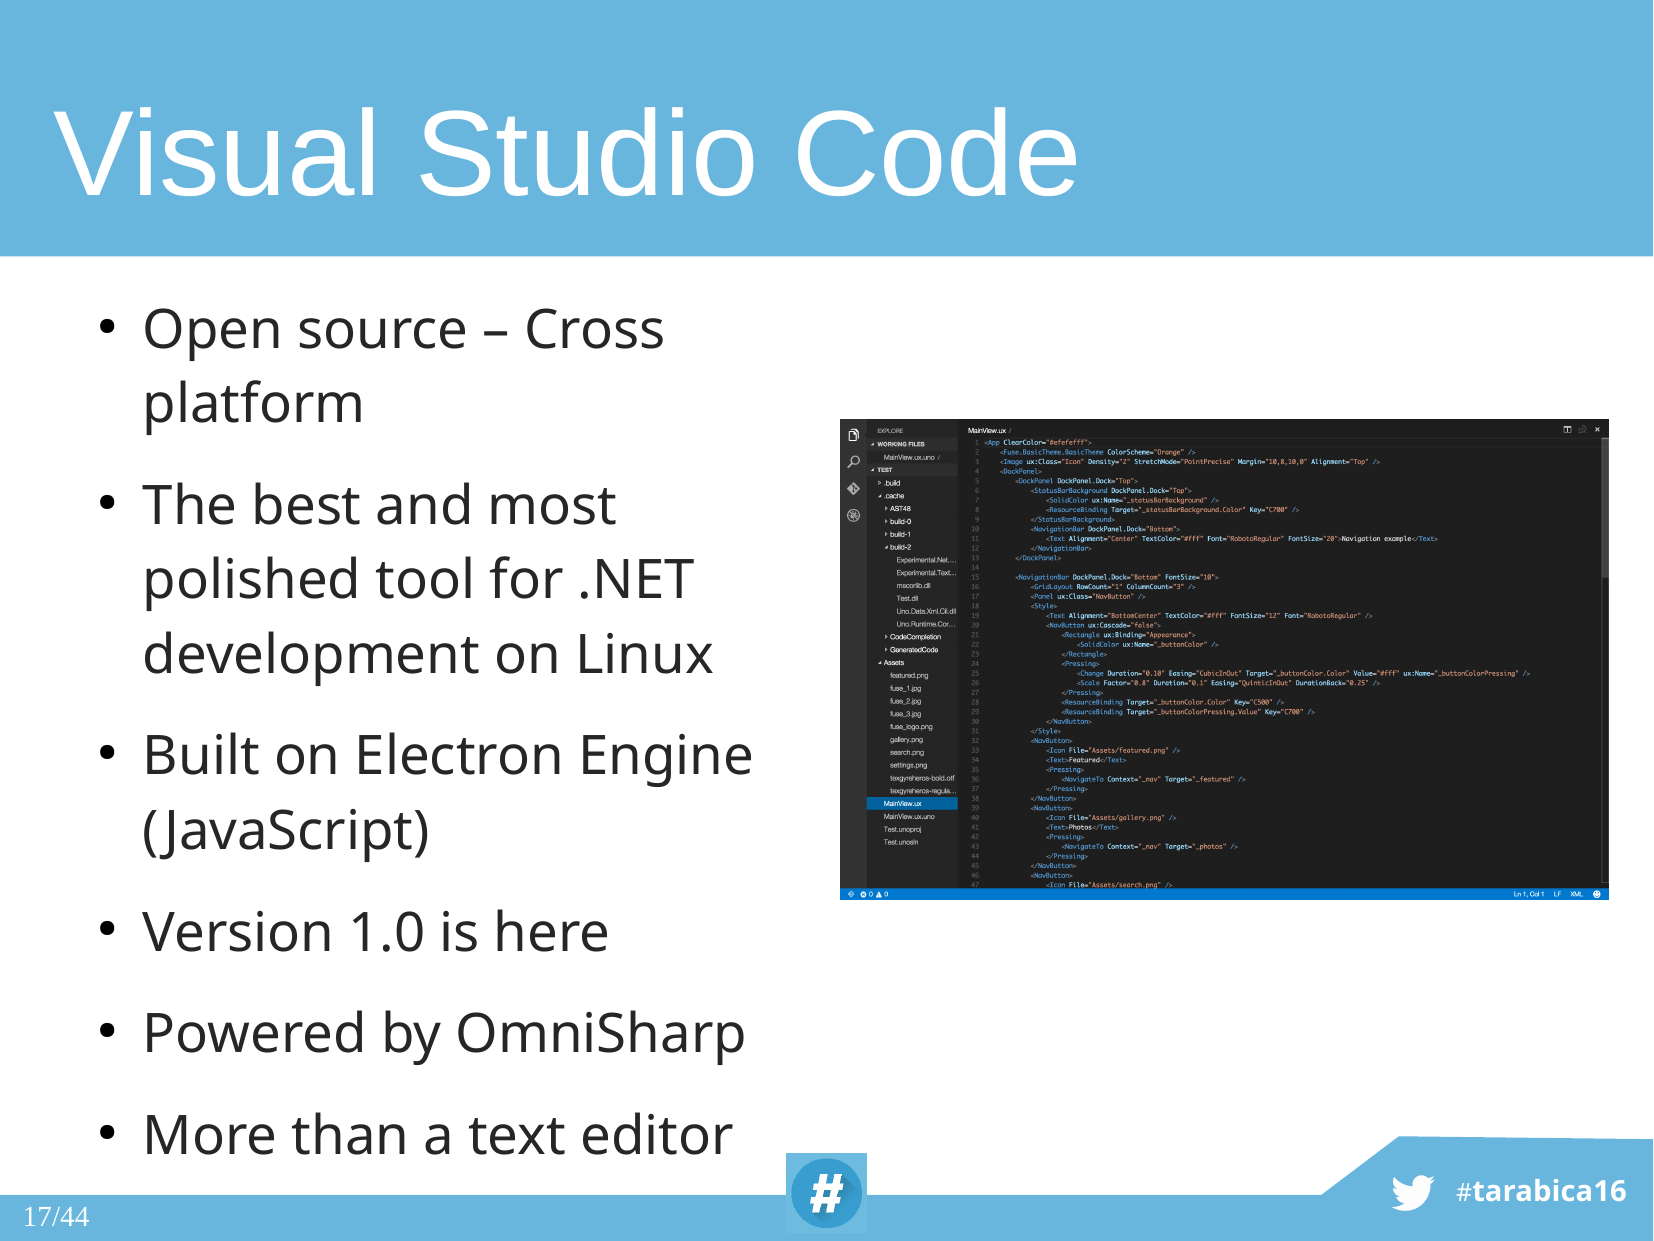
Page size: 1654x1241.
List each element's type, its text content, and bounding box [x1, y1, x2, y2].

picture [786, 1153, 867, 1233]
title Visual Studio Code [53, 49, 1600, 257]
picture [840, 419, 1609, 901]
list Open source – Cross platform The best and most polished tool for .NET development on Linux Built on Electron Engine (JavaScript) Version 1.0 is here Powered by OmniSharp More than a text editor [82, 290, 826, 1186]
picture [1378, 1158, 1448, 1228]
